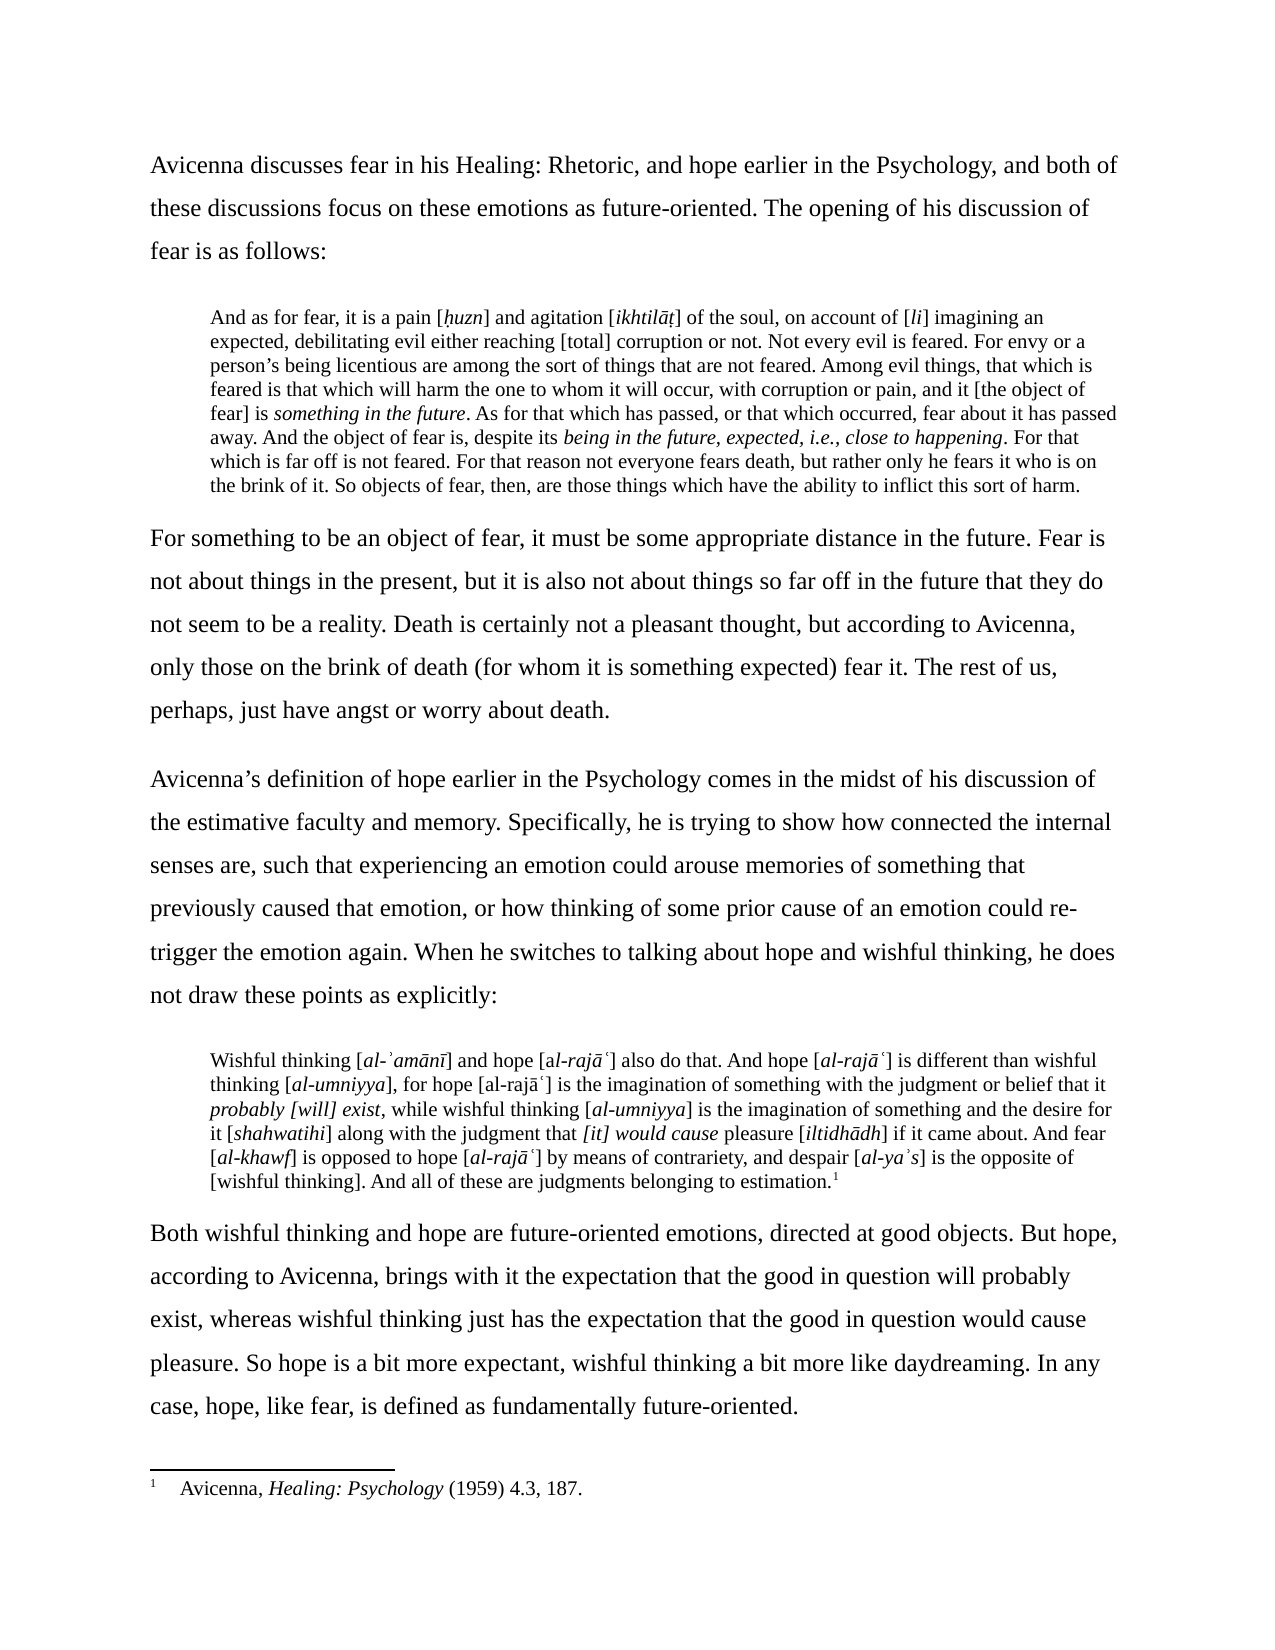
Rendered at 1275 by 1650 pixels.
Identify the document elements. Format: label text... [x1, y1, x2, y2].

text Avicenna discusses fear in his Healing: Rhetoric, and hope earlier in the Psychology, and both of these discussions focus on these emotions as future-oriented. The opening of his discussion of fear is as follows: [150, 150, 1125, 265]
text And as for fear, it is a pain [ḥuzn] and agitation [ikhtilāṭ] of the soul, on account of [li] imagining an expected, debilitating evil either reaching [total] corruption or not. Not every evil is feared. For envy or a person’s being licentious are among the sort of things that are not feared. Among evil things, that which is feared is that which will harm the one to whom it will occur, with corruption or pain, and it [the object of fear] is something in the future. As for that which has passed, or that which occurred, fear about it has passed away. And the object of fear is, despite its being in the future, expected, i.e., close to happening. For that which is far off is not feared. For that reason not everyone fears death, but rather only he fears it who is on the brink of it. So objects of fear, then, are those things which have the ability to inflict this sort of harm. [210, 305, 1125, 497]
text Wishful thinking [al-ʾamānī] and hope [al-rajāʿ] also do that. And hope [al-rajāʿ] is different than wishful thinking [al-umniyya], for hope [al-rajāʿ] is the imagination of something with the judgment or belief that it probably [will] exist, while wishful thinking [al-umniyya] is the imagination of something and the desire for it [shahwatihi] along with the judgment that [it] would cause pleasure [iltidhādh] if it came about. And fear [al-khawf] is opposed to hope [al-rajāʿ] by means of contrariety, and despair [al-yaʾs] is the opposite of [wishful thinking]. And all of these are judgments belonging to estimation.⁠ [210, 1048, 1125, 1193]
text Both wishful thinking and hope are future-oriented emotions, directed at good objects. But hope, according to Avicenna, brings with it the expectation that the good in question will probably exist, whereas wishful thinking just has the expectation that the good in question would cause pleasure. So hope is a bit more expectant, wishful thinking a bit more like daydreaming. In any case, hope, like fear, is defined as fundamentally future-oriented. [150, 1218, 1125, 1419]
text Avicenna, Healing: Psychology (1959) 4.3, 187. [150, 1476, 1125, 1500]
text Avicenna’s definition of hope earlier in the Psychology comes in the midst of his discussion of the estimative faculty and memory. Specifically, he is trying to show how connected the internal senses are, such that experiencing an emotion could arouse memories of something that previously caused that emotion, or how thinking of some prior cause of an emotion could re-trigger the emotion again. When he switches to talking about hope and wishful thinking, he does not draw these points as explicitly: [150, 764, 1125, 1008]
text For something to be an object of fear, it must be some appropriate distance in the future. Fear is not about things in the present, but it is also not about things so far off in the future that they do not seem to be a reality. Death is certainly not a pleasant thought, but according to Avicenna, only those on the brink of death (for whom it is something expected) fear it. The rest of us, perhaps, just have angst or worry about death. [150, 523, 1125, 724]
